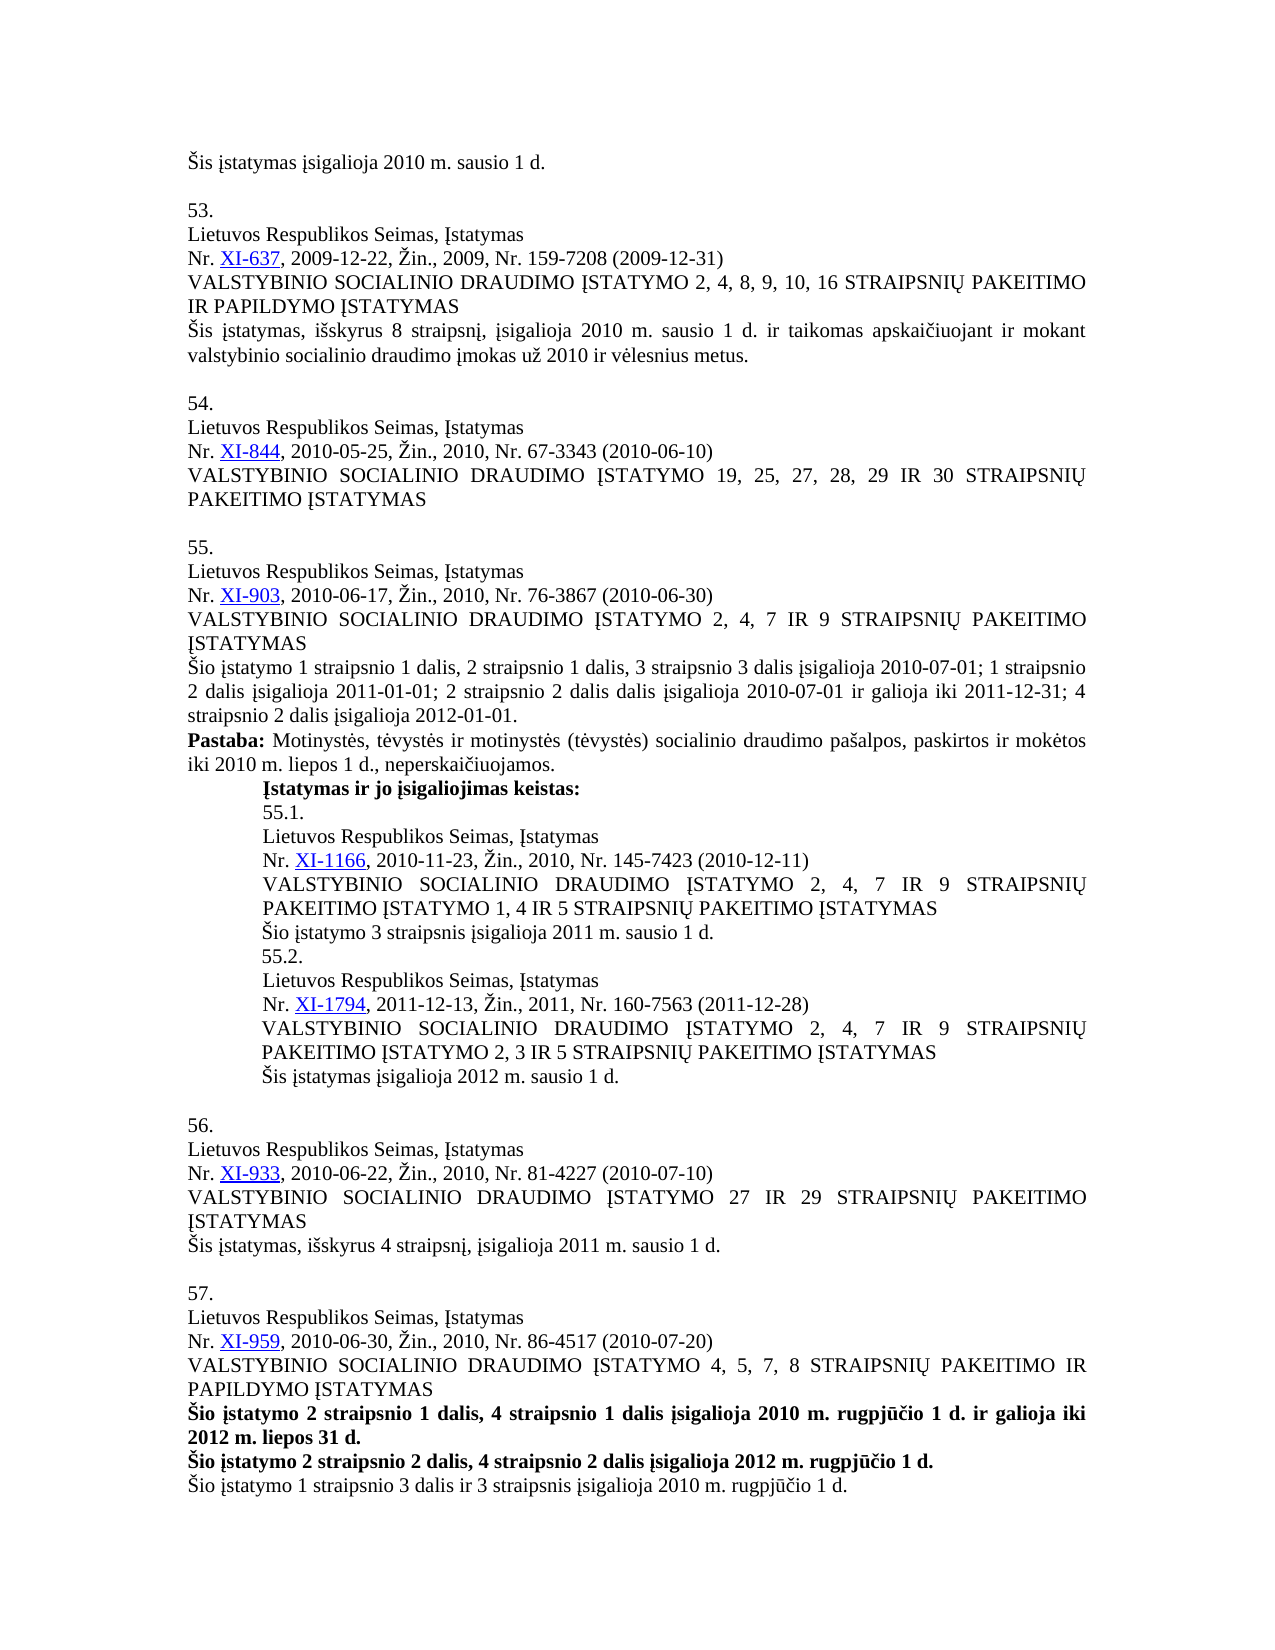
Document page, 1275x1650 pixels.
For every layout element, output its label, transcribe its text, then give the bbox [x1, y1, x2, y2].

text Šio įstatymo 2 straipsnio 1 dalis, 4 straipsnio 1 dalis įsigalioja 2010 m. rugpjūčio 1 d. ir galioja iki 2012 m. liepos 31 d. [187, 1401, 1087, 1449]
text Pastaba: Motinystės, tėvystės ir motinystės (tėvystės) socialinio draudimo pašalpos, paskirtos ir mokėtos iki 2010 m. liepos 1 d., neperskaičiuojamos. [187, 727, 1087, 776]
text Šis įstatymas įsigalioja 2010 m. sausio 1 d. [187, 150, 1087, 174]
text Lietuvos Respublikos Seimas, Įstatymas [187, 824, 1087, 848]
text Lietuvos Respublikos Seimas, Įstatymas [187, 1305, 1087, 1329]
text 55. [187, 535, 1087, 559]
text Šio įstatymo 2 straipsnio 2 dalis, 4 straipsnio 2 dalis įsigalioja 2012 m. rugpjūčio 1 d. [187, 1449, 1087, 1473]
text Įstatymas ir jo įsigaliojimas keistas: [187, 776, 1087, 800]
text Nr. XI-844, 2010-05-25, Žin., 2010, Nr. 67-3343 (2010-06-10) [187, 439, 1087, 463]
text Nr. XI-959, 2010-06-30, Žin., 2010, Nr. 86-4517 (2010-07-20) [187, 1329, 1087, 1353]
text 53. [187, 198, 1087, 222]
text Šis įstatymas įsigalioja 2012 m. sausio 1 d. [187, 1064, 1087, 1088]
text VALSTYBINIO SOCIALINIO DRAUDIMO ĮSTATYMO 2, 4, 8, 9, 10, 16 STRAIPSNIŲ PAKEITIMO IR PAPILDYMO ĮSTATYMAS [187, 270, 1087, 318]
text Šio įstatymo 3 straipsnis įsigalioja 2011 m. sausio 1 d. [187, 920, 1087, 944]
text Nr. XI-903, 2010-06-17, Žin., 2010, Nr. 76-3867 (2010-06-30) [187, 583, 1087, 607]
text VALSTYBINIO SOCIALINIO DRAUDIMO ĮSTATYMO 2, 4, 7 IR 9 STRAIPSNIŲ PAKEITIMO ĮSTATYMO 1, 4 IR 5 STRAIPSNIŲ PAKEITIMO ĮSTATYMAS [262, 872, 1087, 920]
text Lietuvos Respublikos Seimas, Įstatymas [187, 415, 1087, 439]
text VALSTYBINIO SOCIALINIO DRAUDIMO ĮSTATYMO 27 IR 29 STRAIPSNIŲ PAKEITIMO ĮSTATYMAS [187, 1185, 1087, 1233]
text 56. [187, 1112, 1087, 1137]
text Šio įstatymo 1 straipsnio 1 dalis, 2 straipsnio 1 dalis, 3 straipsnio 3 dalis įsigalioja 2010-07-01; 1 straipsnio 2 dalis įsigalioja 2011-01-01; 2 straipsnio 2 dalis dalis įsigalioja 2010-07-01 ir galioja iki 2011-12-31; 4 straipsnio 2 dalis įsigalioja 2012-01-01. [187, 655, 1087, 727]
text Lietuvos Respublikos Seimas, Įstatymas [187, 222, 1087, 246]
text Šis įstatymas, išskyrus 8 straipsnį, įsigalioja 2010 m. sausio 1 d. ir taikomas apskaičiuojant ir mokant valstybinio socialinio draudimo įmokas už 2010 ir vėlesnius metus. [187, 318, 1087, 367]
text VALSTYBINIO SOCIALINIO DRAUDIMO ĮSTATYMO 4, 5, 7, 8 STRAIPSNIŲ PAKEITIMO IR PAPILDYMO ĮSTATYMAS [187, 1353, 1087, 1401]
text Lietuvos Respublikos Seimas, Įstatymas [187, 559, 1087, 583]
text Nr. XI-933, 2010-06-22, Žin., 2010, Nr. 81-4227 (2010-07-10) [187, 1161, 1087, 1185]
text 55.1. [187, 800, 1087, 824]
text Lietuvos Respublikos Seimas, Įstatymas [187, 968, 1087, 992]
text Nr. XI-1166, 2010-11-23, Žin., 2010, Nr. 145-7423 (2010-12-11) [187, 848, 1087, 872]
text 54. [187, 391, 1087, 415]
text Nr. XI-637, 2009-12-22, Žin., 2009, Nr. 159-7208 (2009-12-31) [187, 246, 1087, 270]
text VALSTYBINIO SOCIALINIO DRAUDIMO ĮSTATYMO 2, 4, 7 IR 9 STRAIPSNIŲ PAKEITIMO ĮSTATYMAS [187, 607, 1087, 655]
text 55.2. [187, 944, 1087, 968]
text VALSTYBINIO SOCIALINIO DRAUDIMO ĮSTATYMO 19, 25, 27, 28, 29 IR 30 STRAIPSNIŲ PAKEITIMO ĮSTATYMAS [187, 463, 1087, 511]
text Lietuvos Respublikos Seimas, Įstatymas [187, 1137, 1087, 1161]
text VALSTYBINIO SOCIALINIO DRAUDIMO ĮSTATYMO 2, 4, 7 IR 9 STRAIPSNIŲ PAKEITIMO ĮSTATYMO 2, 3 IR 5 STRAIPSNIŲ PAKEITIMO ĮSTATYMAS [261, 1016, 1087, 1064]
text Šis įstatymas, išskyrus 4 straipsnį, įsigalioja 2011 m. sausio 1 d. [187, 1233, 1087, 1257]
text Šio įstatymo 1 straipsnio 3 dalis ir 3 straipsnis įsigalioja 2010 m. rugpjūčio 1 d. [187, 1473, 1087, 1497]
text Nr. XI-1794, 2011-12-13, Žin., 2011, Nr. 160-7563 (2011-12-28) [187, 992, 1087, 1016]
text 57. [187, 1281, 1087, 1305]
